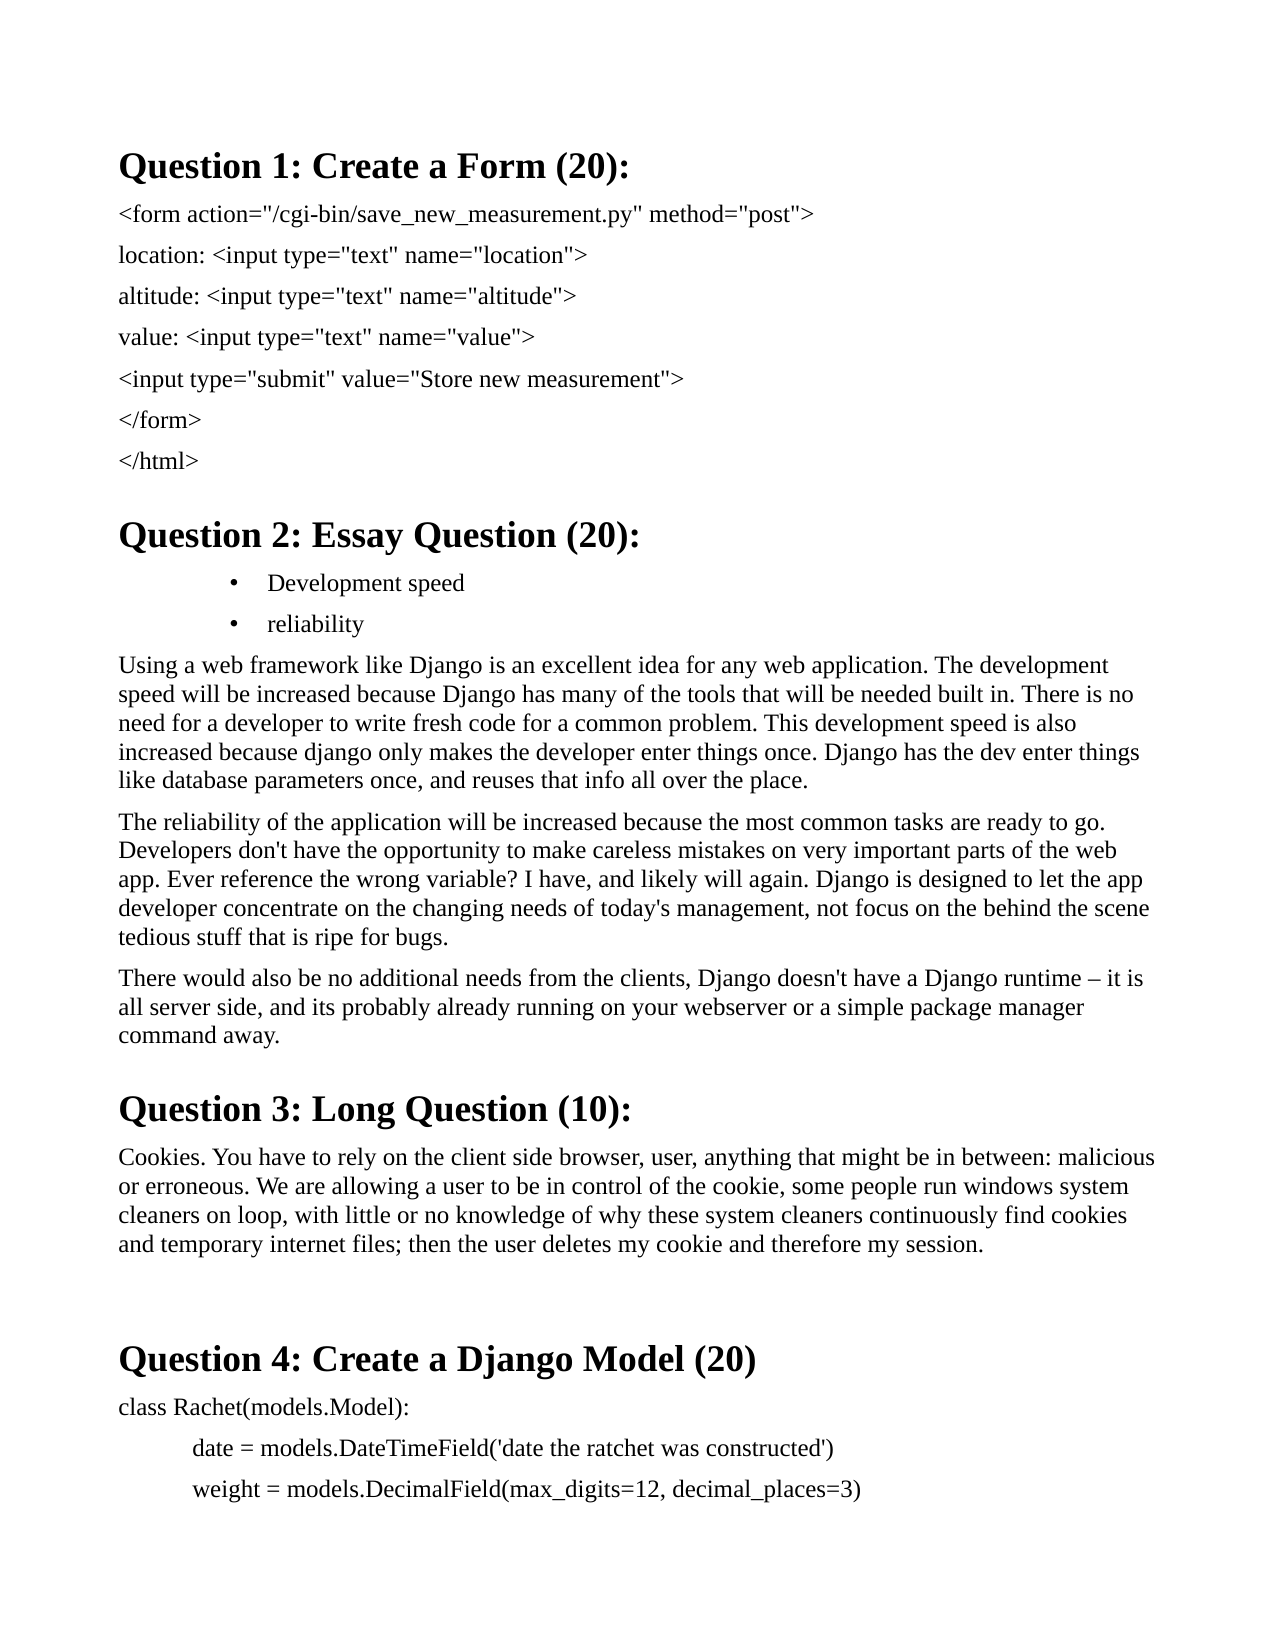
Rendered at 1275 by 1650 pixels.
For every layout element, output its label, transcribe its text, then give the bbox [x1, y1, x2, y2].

text Cookies. You have to rely on the client side browser, user, anything that might be in between: malicious or erroneous. We are allowing a user to be in control of the cookie, some people run windows system cleaners on loop, with little or no knowledge of why these system cleaners continuously find cookies and temporary internet files; then the user deletes my cookie and therefore my session. [118, 1142, 1157, 1257]
text <form action="/cgi-bin/save_new_measurement.py" method="post"> [118, 199, 1157, 227]
text The reliability of the application will be increased because the most common tasks are ready to go. Developers don't have the opportunity to make careless mistakes on very important parts of the web app. Ever reference the wrong variable? I have, and likely will again. Django is designed to let the app developer concentrate on the changing needs of today's management, not focus on the behind the scene tedious stuff that is ripe for bugs. [118, 807, 1157, 951]
text </html> [118, 446, 1157, 475]
subtitle Question 1: Create a Form (20): [118, 143, 1157, 186]
text location: <input type="text" name="location"> [118, 240, 1157, 269]
text altitude: <input type="text" name="altitude"> [118, 281, 1157, 310]
text weight = models.DecimalField(max_digits=12, decimal_places=3) [118, 1474, 1157, 1503]
text There would also be no additional needs from the clients, Django doesn't have a Django runtime – it is all server side, and its probably already running on your webserver or a simple package manager command away. [118, 963, 1157, 1049]
subtitle Question 2: Essay Question (20): [118, 512, 1157, 556]
text <input type="submit" value="Store new measurement"> [118, 364, 1157, 392]
subtitle Question 4: Create a Django Model (20) [118, 1336, 1157, 1379]
text class Rachet(models.Model): [118, 1392, 1157, 1421]
text Using a web framework like Django is an excellent idea for any web application. The development speed will be increased because Django has many of the tools that will be needed built in. There is no need for a developer to write fresh code for a common problem. This development speed is also increased because django only makes the developer enter things once. Django has the dev enter things like database parameters once, and reuses that info all over the place. [118, 651, 1157, 794]
list reliability [229, 609, 1157, 638]
list Development speed [229, 568, 1157, 597]
text </form> [118, 405, 1157, 434]
text value: <input type="text" name="value"> [118, 322, 1157, 351]
subtitle Question 3: Long Question (10): [118, 1087, 1157, 1130]
text date = models.DateTimeField('date the ratchet was constructed') [118, 1433, 1157, 1462]
